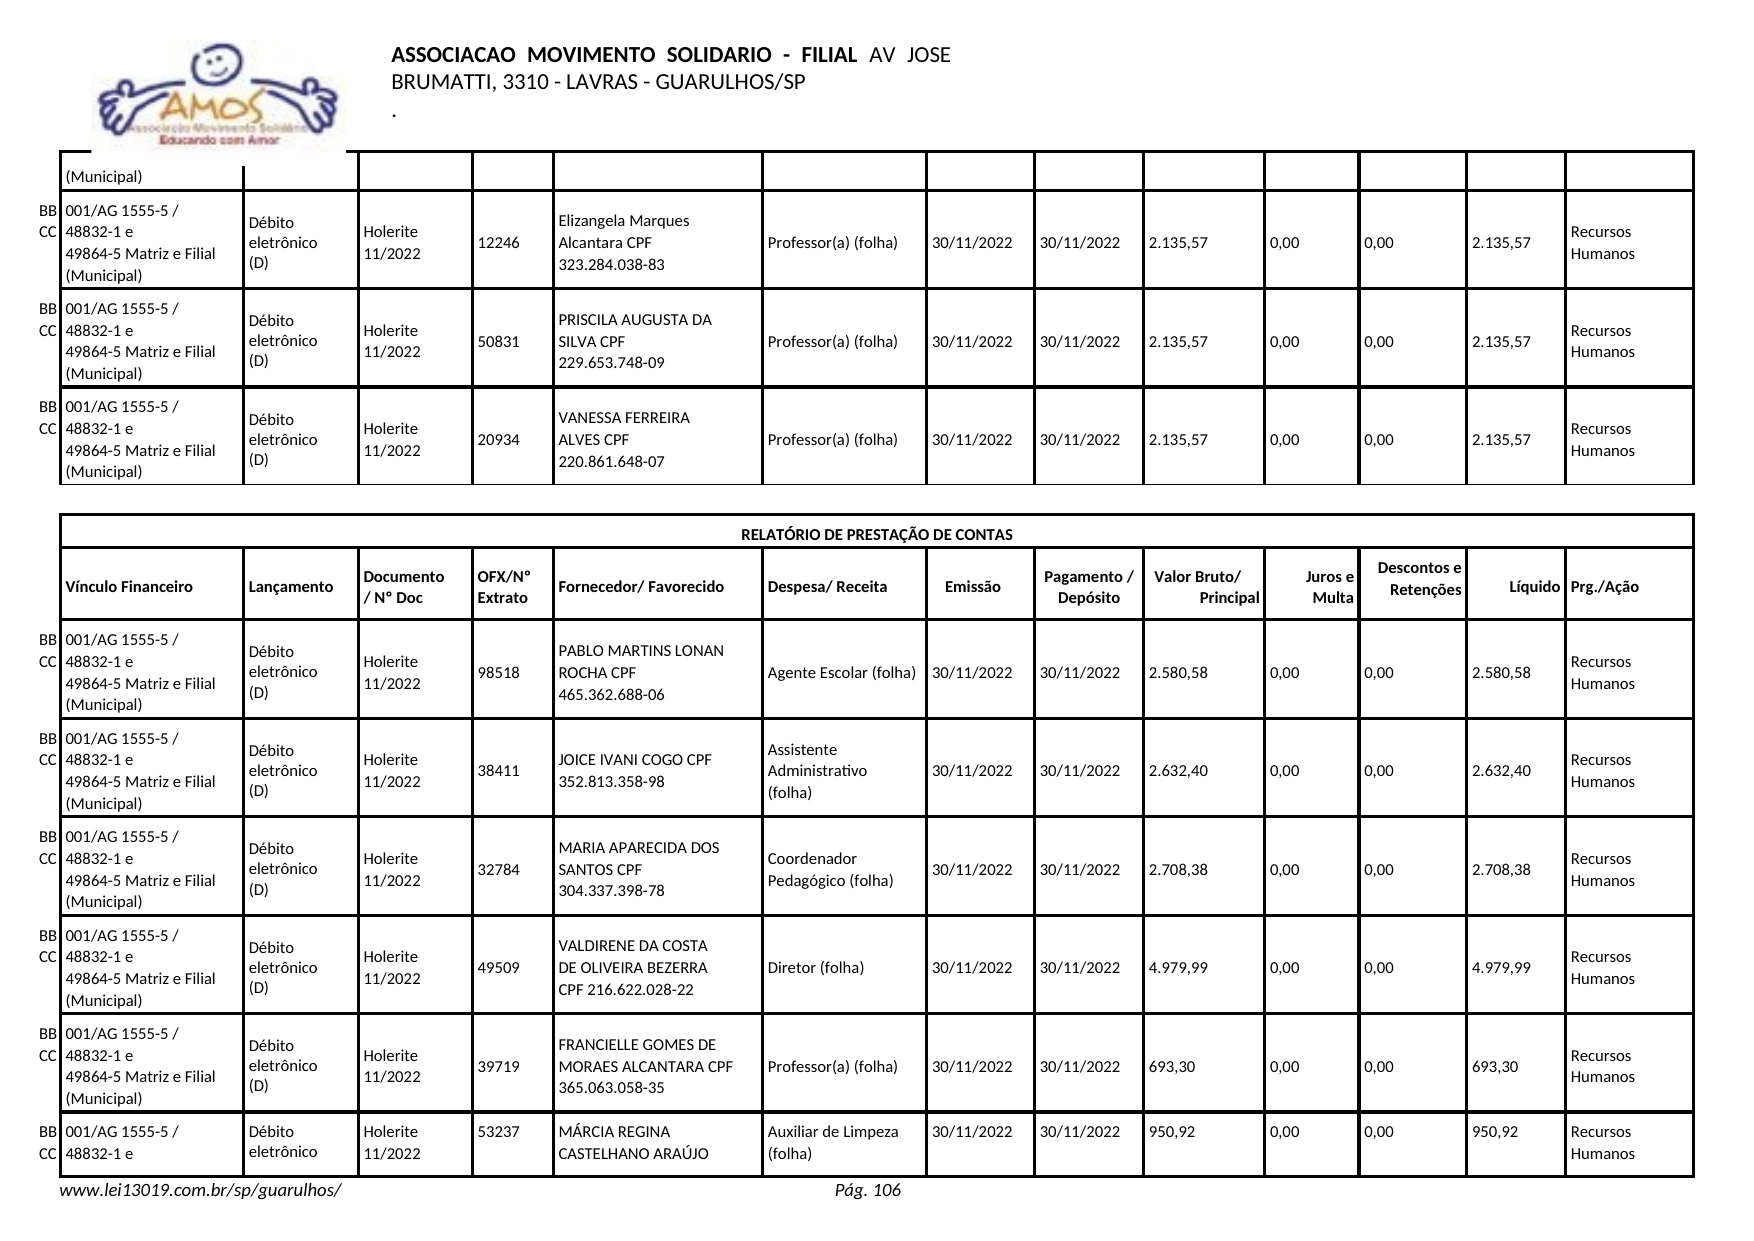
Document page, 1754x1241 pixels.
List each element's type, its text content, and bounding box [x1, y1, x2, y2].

table_cell [1567, 153, 1692, 188]
table_cell 2.135,57 [1145, 192, 1263, 287]
table_cell 2.135,57 [1145, 290, 1263, 385]
table_cell Holerite 11/2022 [360, 192, 471, 287]
table_cell 0,00 [1266, 192, 1357, 287]
table_cell Líquido [1468, 549, 1564, 618]
table_cell 2.135,57 [1468, 290, 1564, 385]
table_cell Descontos e Retenções [1361, 549, 1465, 618]
table_cell Recursos Humanos [1567, 917, 1692, 1012]
table_cell 0,00 [1266, 290, 1357, 385]
table_cell 0,00 [1361, 917, 1465, 1012]
table_cell [245, 153, 357, 188]
table_cell 53237 [474, 1114, 552, 1175]
table_cell 30/11/2022 [1036, 621, 1142, 717]
table_cell 001/AG 1555-5 / 48832-1 e 49864-5 Matriz e Filial (Municipal) [62, 1015, 242, 1110]
table_cell VALDIRENE DA COSTA DE OLIVEIRA BEZERRA CPF 216.622.028-22 [555, 917, 761, 1012]
table_cell Débito eletrônico (D) [245, 389, 357, 484]
table_cell 12246 [474, 192, 552, 287]
table_cell 30/11/2022 [928, 1015, 1033, 1110]
table_cell Recursos Humanos [1567, 621, 1692, 717]
table_cell Holerite 11/2022 [360, 1114, 471, 1175]
table_cell [1145, 153, 1263, 188]
table_cell 001/AG 1555-5 / 48832-1 e [62, 1114, 242, 1175]
table_cell 0,00 [1361, 1114, 1465, 1175]
table_cell 20934 [474, 389, 552, 484]
table_cell Professor(a) (folha) [764, 290, 925, 385]
table_cell Assistente Administrativo (folha) [764, 720, 925, 815]
table_cell 001/AG 1555-5 / 48832-1 e 49864-5 Matriz e Filial (Municipal) [62, 720, 242, 815]
table_cell Recursos Humanos [1567, 192, 1692, 287]
table_cell Elizangela Marques Alcantara CPF 323.284.038-83 [555, 192, 761, 287]
table_cell Recursos Humanos [1567, 818, 1692, 913]
table_cell 0,00 [1361, 290, 1465, 385]
table_cell 0,00 [1266, 389, 1357, 484]
table_cell 30/11/2022 [928, 818, 1033, 913]
table_cell Holerite 11/2022 [360, 818, 471, 913]
table_cell [1266, 153, 1357, 188]
table_cell Débito eletrônico (D) [245, 1015, 357, 1110]
table_cell 30/11/2022 [1036, 1114, 1142, 1175]
table_cell 30/11/2022 [928, 290, 1033, 385]
table_cell 30/11/2022 [1036, 720, 1142, 815]
table_cell JOICE IVANI COGO CPF 352.813.358-98 [555, 720, 761, 815]
table_cell [474, 153, 552, 188]
table_cell [1468, 153, 1564, 188]
table_cell 0,00 [1266, 1015, 1357, 1110]
table_cell 30/11/2022 [928, 1114, 1033, 1175]
table_cell Holerite 11/2022 [360, 389, 471, 484]
table_cell [1036, 153, 1142, 188]
table_cell Holerite 11/2022 [360, 290, 471, 385]
table_cell Emissão [928, 549, 1033, 618]
table_cell 2.708,38 [1145, 818, 1263, 913]
table_cell 39719 [474, 1015, 552, 1110]
table_cell Débito eletrônico (D) [245, 621, 357, 717]
table_cell 950,92 [1468, 1114, 1564, 1175]
table_cell Juros e Multa [1266, 549, 1357, 618]
table_cell 001/AG 1555-5 / 48832-1 e 49864-5 Matriz e Filial (Municipal) [62, 818, 242, 913]
table_cell 30/11/2022 [1036, 818, 1142, 913]
table_cell 30/11/2022 [1036, 389, 1142, 484]
table_cell Fornecedor/ Favorecido [555, 549, 761, 618]
table_cell 30/11/2022 [928, 389, 1033, 484]
table_cell Recursos Humanos [1567, 290, 1692, 385]
table_cell 001/AG 1555-5 / 48832-1 e 49864-5 Matriz e Filial (Municipal) [62, 290, 242, 385]
table_cell 0,00 [1361, 720, 1465, 815]
table_cell 2.632,40 [1145, 720, 1263, 815]
table_cell 2.580,58 [1145, 621, 1263, 717]
table_cell 50831 [474, 290, 552, 385]
table_cell Recursos Humanos [1567, 720, 1692, 815]
table_cell Despesa/ Receita [764, 549, 925, 618]
table_cell Holerite 11/2022 [360, 720, 471, 815]
table_cell Coordenador Pedagógico (folha) [764, 818, 925, 913]
table_cell [764, 153, 925, 188]
table_cell 30/11/2022 [928, 192, 1033, 287]
table_cell 0,00 [1361, 621, 1465, 717]
table_cell Vínculo Financeiro [62, 549, 242, 618]
table_cell PRISCILA AUGUSTA DA SILVA CPF 229.653.748-09 [555, 290, 761, 385]
table_cell 0,00 [1361, 389, 1465, 484]
table_cell 2.708,38 [1468, 818, 1564, 913]
table_cell 2.135,57 [1145, 389, 1263, 484]
table_cell Documento / Nº Doc [360, 549, 471, 618]
table_cell Auxiliar de Limpeza (folha) [764, 1114, 925, 1175]
table_cell 30/11/2022 [928, 621, 1033, 717]
table_header RELATÓRIO DE PRESTAÇÃO DE CONTAS [62, 516, 1692, 546]
table_cell 49509 [474, 917, 552, 1012]
table_cell Pagamento / Depósito [1036, 549, 1142, 618]
table_cell Débito eletrônico (D) [245, 192, 357, 287]
table_cell 30/11/2022 [1036, 192, 1142, 287]
table_cell 2.135,57 [1468, 389, 1564, 484]
table_cell Prg./Ação [1567, 549, 1692, 618]
table_cell VANESSA FERREIRA ALVES CPF 220.861.648-07 [555, 389, 761, 484]
table_cell Recursos Humanos [1567, 1114, 1692, 1175]
table_cell 001/AG 1555-5 / 48832-1 e 49864-5 Matriz e Filial (Municipal) [62, 917, 242, 1012]
table_cell Recursos Humanos [1567, 389, 1692, 484]
table_cell 0,00 [1361, 1015, 1465, 1110]
table_cell Professor(a) (folha) [764, 1015, 925, 1110]
table_cell (Municipal) [62, 153, 242, 188]
table_cell 4.979,99 [1145, 917, 1263, 1012]
table_cell [928, 153, 1033, 188]
table_cell Valor Bruto/ Principal [1145, 549, 1263, 618]
table_cell Professor(a) (folha) [764, 389, 925, 484]
table_cell 2.632,40 [1468, 720, 1564, 815]
table_cell 001/AG 1555-5 / 48832-1 e 49864-5 Matriz e Filial (Municipal) [62, 389, 242, 484]
table_cell Débito eletrônico [245, 1114, 357, 1175]
table_cell 0,00 [1266, 917, 1357, 1012]
table_cell [360, 153, 471, 188]
table_cell Débito eletrônico (D) [245, 818, 357, 913]
table_cell 30/11/2022 [1036, 1015, 1142, 1110]
table_cell OFX/Nº Extrato [474, 549, 552, 618]
table_cell 32784 [474, 818, 552, 913]
table_cell 0,00 [1266, 818, 1357, 913]
table_cell 001/AG 1555-5 / 48832-1 e 49864-5 Matriz e Filial (Municipal) [62, 621, 242, 717]
table_cell 0,00 [1361, 818, 1465, 913]
table_cell 2.580,58 [1468, 621, 1564, 717]
table_cell Professor(a) (folha) [764, 192, 925, 287]
table_cell 001/AG 1555-5 / 48832-1 e 49864-5 Matriz e Filial (Municipal) [62, 192, 242, 287]
table_cell 693,30 [1145, 1015, 1263, 1110]
table_cell [1361, 153, 1465, 188]
table_cell 30/11/2022 [928, 917, 1033, 1012]
table_cell Holerite 11/2022 [360, 1015, 471, 1110]
table_cell PABLO MARTINS LONAN ROCHA CPF 465.362.688-06 [555, 621, 761, 717]
table_cell Débito eletrônico (D) [245, 917, 357, 1012]
table_cell 38411 [474, 720, 552, 815]
table_cell 4.979,99 [1468, 917, 1564, 1012]
table_cell Lançamento [245, 549, 357, 618]
table_cell 98518 [474, 621, 552, 717]
table_cell 30/11/2022 [928, 720, 1033, 815]
table_cell Diretor (folha) [764, 917, 925, 1012]
table_cell Débito eletrônico (D) [245, 720, 357, 815]
table_cell 693,30 [1468, 1015, 1564, 1110]
table_cell Agente Escolar (folha) [764, 621, 925, 717]
table_cell MARIA APARECIDA DOS SANTOS CPF 304.337.398-78 [555, 818, 761, 913]
table_cell 0,00 [1266, 1114, 1357, 1175]
table_cell Débito eletrônico (D) [245, 290, 357, 385]
table_cell Recursos Humanos [1567, 1015, 1692, 1110]
table_cell Holerite 11/2022 [360, 917, 471, 1012]
table_cell FRANCIELLE GOMES DE MORAES ALCANTARA CPF 365.063.058-35 [555, 1015, 761, 1110]
table_cell 30/11/2022 [1036, 917, 1142, 1012]
table_cell 0,00 [1266, 621, 1357, 717]
table_cell 950,92 [1145, 1114, 1263, 1175]
table_cell 2.135,57 [1468, 192, 1564, 287]
table_cell [555, 153, 761, 188]
table_cell 30/11/2022 [1036, 290, 1142, 385]
table_cell Holerite 11/2022 [360, 621, 471, 717]
table_cell MÁRCIA REGINA CASTELHANO ARAÚJO [555, 1114, 761, 1175]
table_cell 0,00 [1266, 720, 1357, 815]
table_cell 0,00 [1361, 192, 1465, 287]
